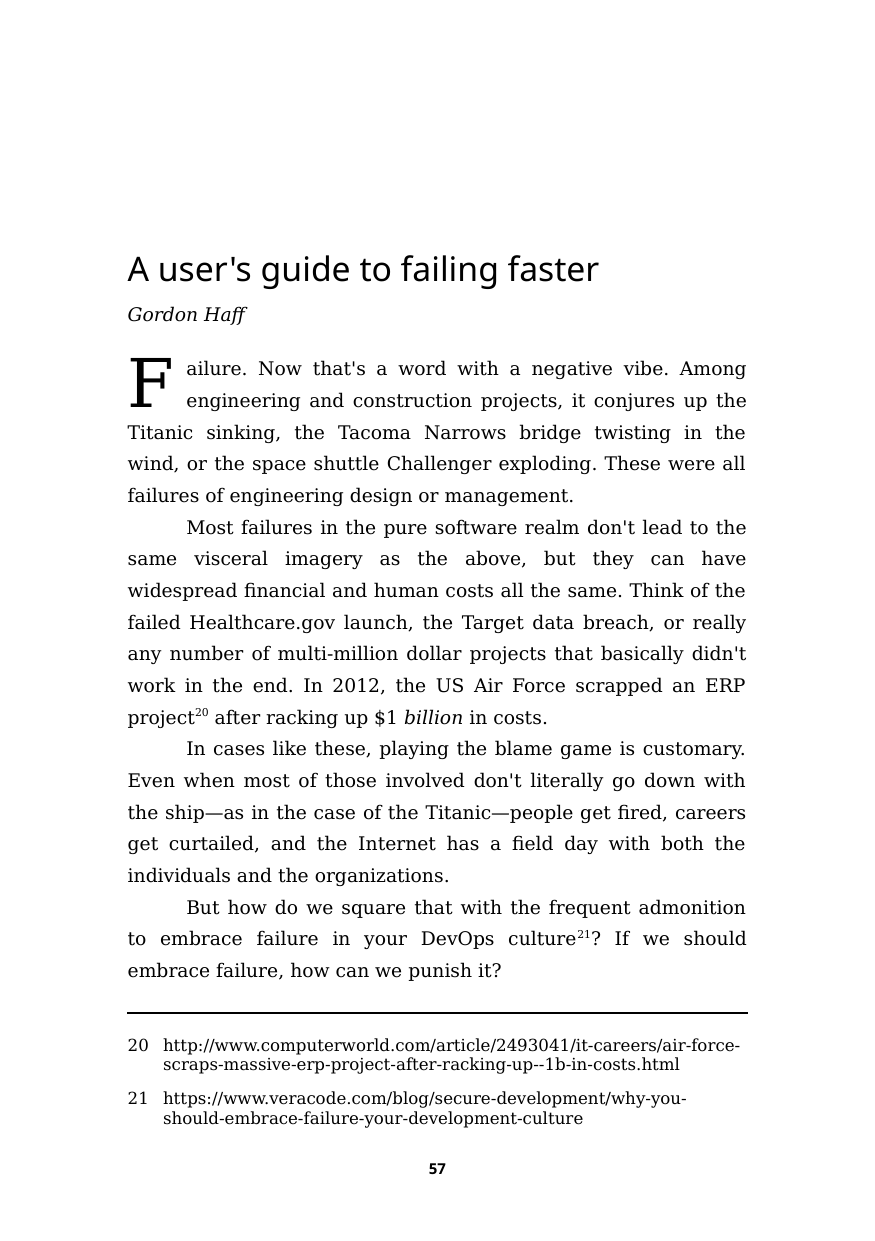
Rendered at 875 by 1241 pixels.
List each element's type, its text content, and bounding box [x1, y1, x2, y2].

text Most failures in the pure software realm don't lead to the same visceral imagery as the above, but they can have widespread financial and human costs all the same. Think of the failed Healthcare.gov launch, the Target data breach, or really any number of multi-million dollar projects that basically didn't work in the end. In 2012, the US Air Force scrapped an ERP project after racking up $1 billion in costs. [127, 517, 747, 729]
text But how do we square that with the frequent admonition to embrace failure in your DevOps culture? If we should embrace failure, how can we punish it? [127, 897, 747, 982]
text Failure. Now that's a word with a negative vibe. Among engineering and construction projects, it conjures up the Titanic sinking, the Tacoma Narrows bridge twisting in the wind, or the space shuttle Challenger exploding. These were all failures of engineering design or management. [127, 358, 747, 507]
text http://www.computerworld.com/article/2493041/it-careers/air-force-scraps-massive-erp-project-after-racking-up--1b-in-costs.html [127, 1036, 747, 1074]
text https://www.veracode.com/blog/secure-development/why-you-should-embrace-failure-your-development-culture [127, 1089, 747, 1128]
text In cases like these, playing the blame game is customary. Even when most of those involved don't literally go down with the ship—as in the case of the Titanic—people get fired, careers get curtailed, and the Internet has a field day with both the individuals and the organizations. [127, 738, 747, 887]
subtitle A user's guide to failing faster [127, 246, 747, 292]
text Gordon Haff [127, 304, 747, 326]
